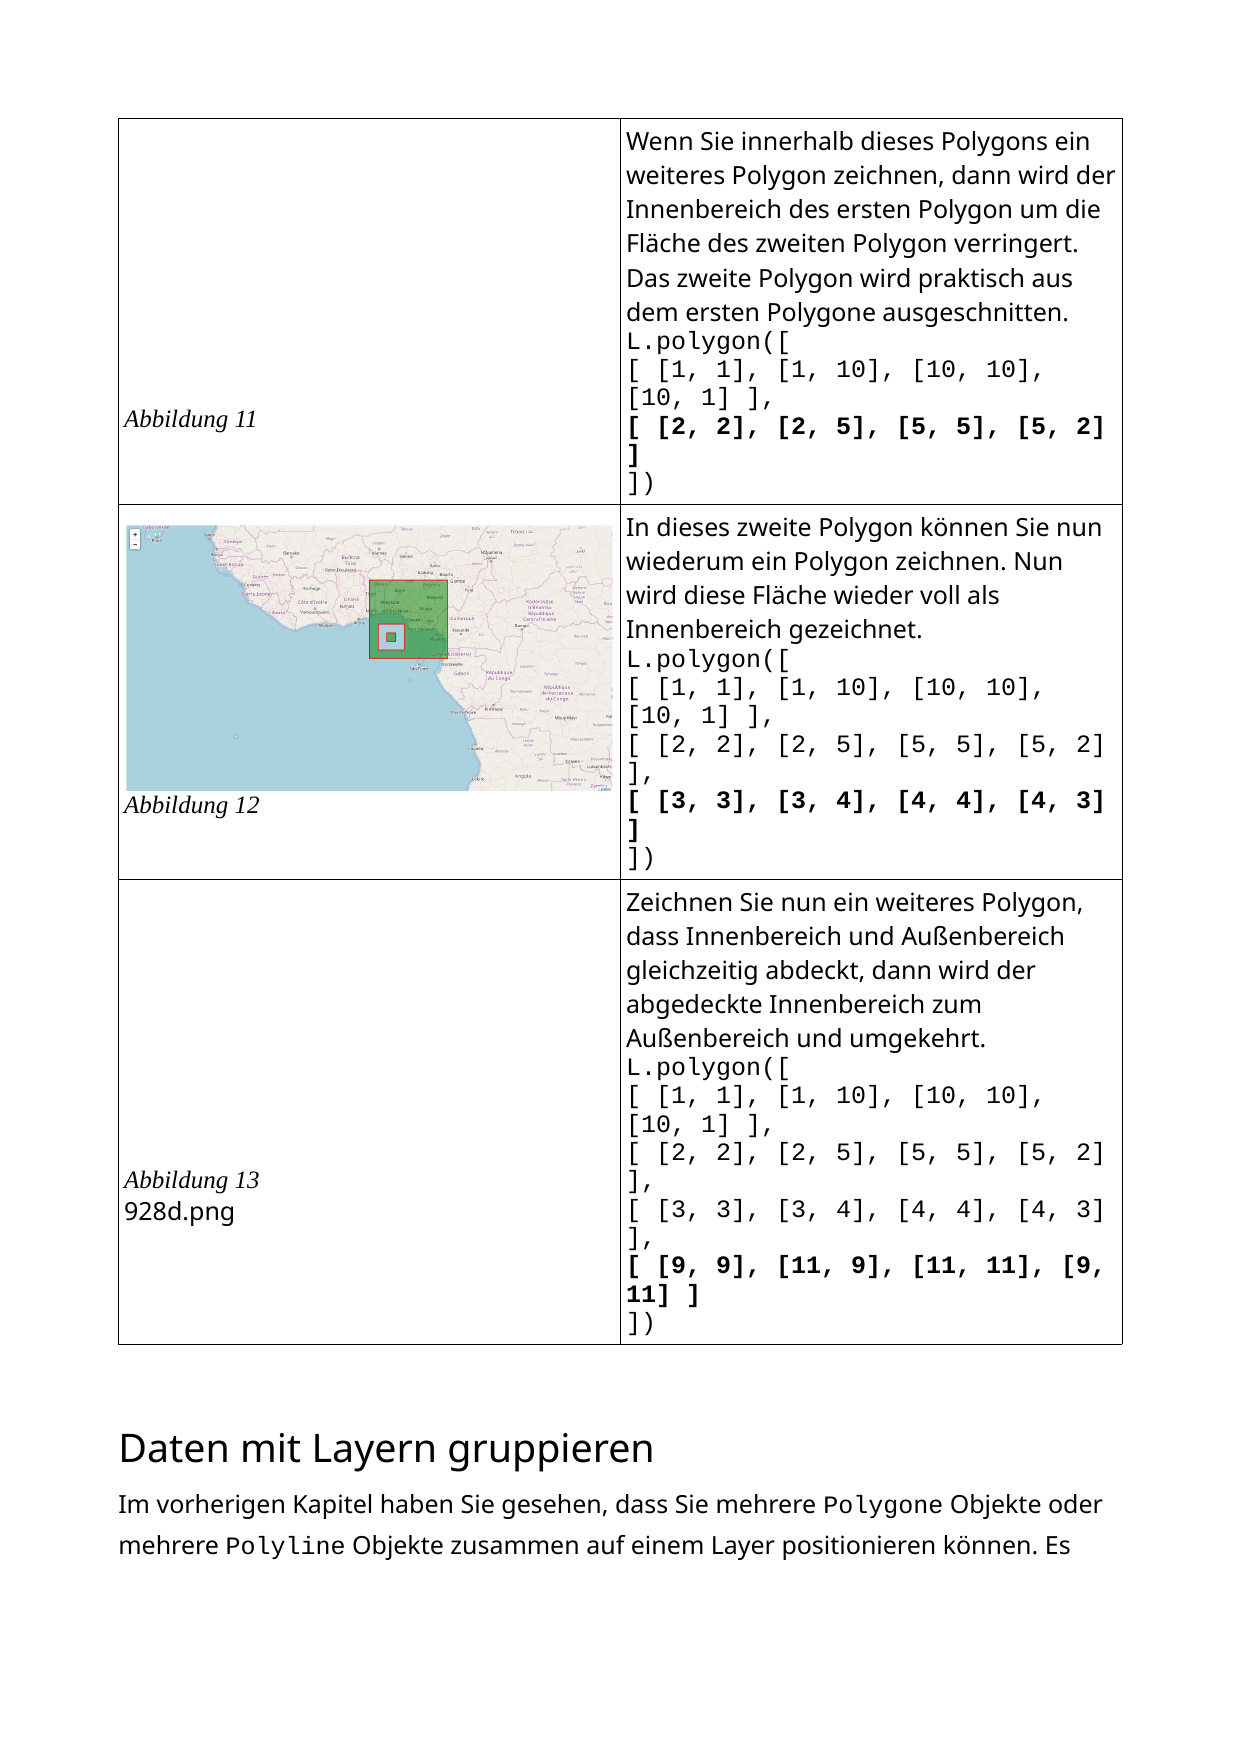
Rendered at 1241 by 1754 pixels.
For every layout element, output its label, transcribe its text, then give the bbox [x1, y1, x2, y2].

picture [123, 522, 615, 791]
text Im vorherigen Kapitel haben Sie gesehen, dass Sie mehrere Polygone Objekte oder mehrere Polyline Objekte zusammen auf einem Layer positionieren können. Es [118, 1486, 1122, 1562]
table_cell 928d.png [119, 880, 620, 1344]
table_cell Zeichnen Sie nun ein weiteres Polygon, dass Innenbereich und Außenbereich gleichzeitig abdeckt, dann wird der abgedeckte Innenbereich zum Außenbereich und umgekehrt. L.polygon([ [ [1, 1], [1, 10], [10, 10], [10, 1] ], [ [2, 2], [2, 5], [5, 5], [5, 2] ], [ [3, 3], [3, 4], [4, 4], [4, 3] ], [ [9, 9], [11, 9], [11, 11], [9, 11] ] ]) [621, 880, 1122, 1344]
table_cell [119, 119, 620, 504]
table_cell [119, 505, 620, 878]
subtitle Daten mit Layern gruppieren [118, 1420, 1122, 1474]
table_cell In dieses zweite Polygon können Sie nun wiederum ein Polygon zeichnen. Nun wird diese Fläche wieder voll als Innenbereich gezeichnet. L.polygon([ [ [1, 1], [1, 10], [10, 10], [10, 1] ], [ [2, 2], [2, 5], [5, 5], [5, 2] ], [ [3, 3], [3, 4], [4, 4], [4, 3] ] ]) [621, 505, 1122, 878]
table_cell Wenn Sie innerhalb dieses Polygons ein weiteres Polygon zeichnen, dann wird der Innenbereich des ersten Polygon um die Fläche des zweiten Polygon verringert. Das zweite Polygon wird praktisch aus dem ersten Polygone ausgeschnitten. L.polygon([ [ [1, 1], [1, 10], [10, 10], [10, 1] ], [ [2, 2], [2, 5], [5, 5], [5, 2] ] ]) [621, 119, 1122, 504]
